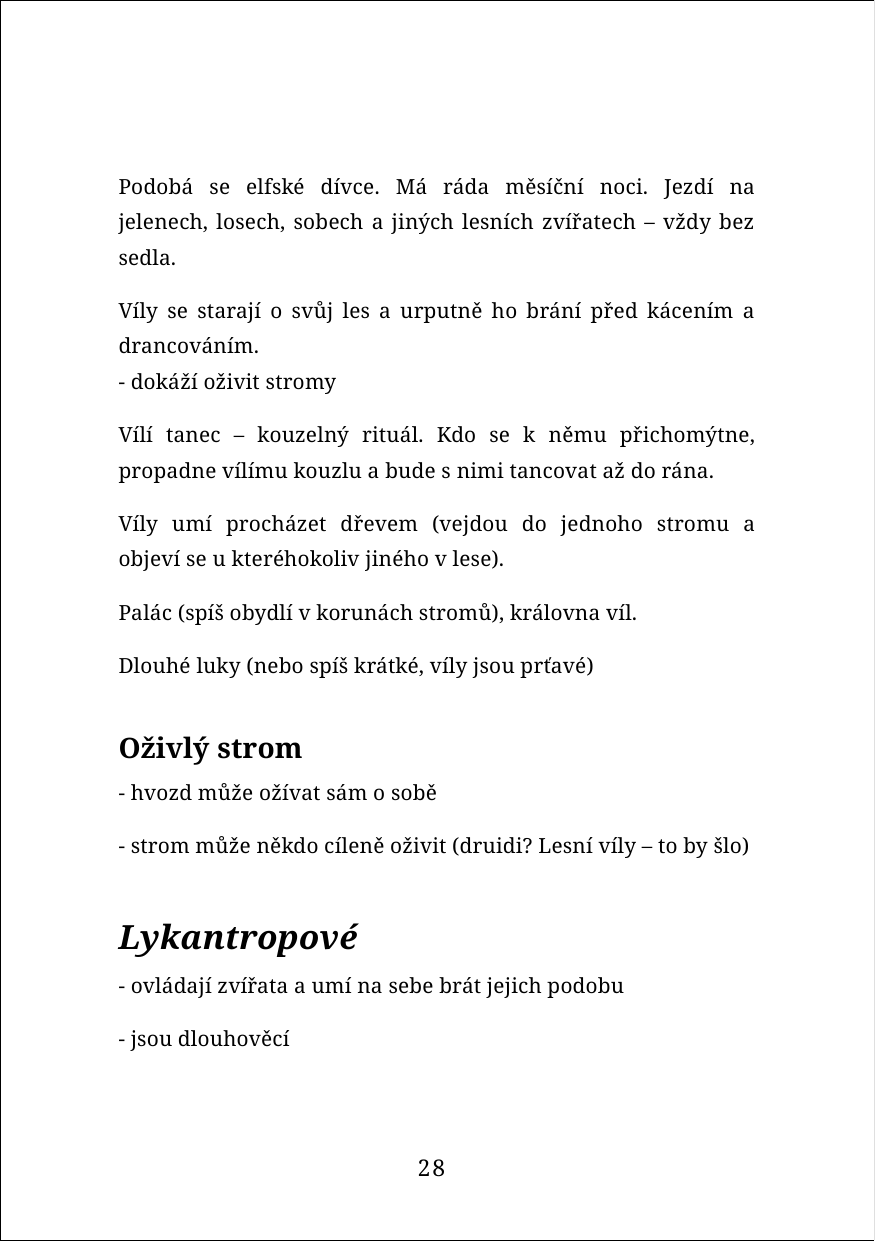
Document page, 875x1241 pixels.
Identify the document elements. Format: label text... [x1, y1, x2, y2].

text Víly umí procházet dřevem (vejdou do jednoho stromu a objeví se u kteréhokoliv jiného v lese). [118, 509, 756, 573]
text Palác (spíš obydlí v korunách stromů), královna víl. [118, 598, 756, 626]
text - hvozd může ožívat sám o sobě [118, 778, 756, 806]
text - ovládají zvířata a umí na sebe brát jejich podobu [118, 971, 756, 1000]
text Víly se starají o svůj les a urputně ho brání před kácením a drancováním. - dokáží oživit stromy [118, 296, 756, 396]
text Dlouhé luky (nebo spíš krátké, víly jsou prťavé) [118, 651, 756, 679]
subtitle Lykantropové [118, 914, 756, 959]
text Podobá se elfské dívce. Má ráda měsíční noci. Jezdí na jelenech, losech, sobech a jiných lesních zvířatech – vždy bez sedla. [118, 172, 756, 271]
text Vílí tanec – kouzelný rituál. Kdo se k němu přichomýtne, propadne vílímu kouzlu a bude s nimi tancovat až do rána. [118, 420, 756, 484]
text - jsou dlouhověcí [118, 1024, 756, 1053]
subtitle Oživlý strom [118, 728, 756, 766]
text - strom může někdo cíleně oživit (druidi? Lesní víly – to by šlo) [118, 831, 756, 860]
